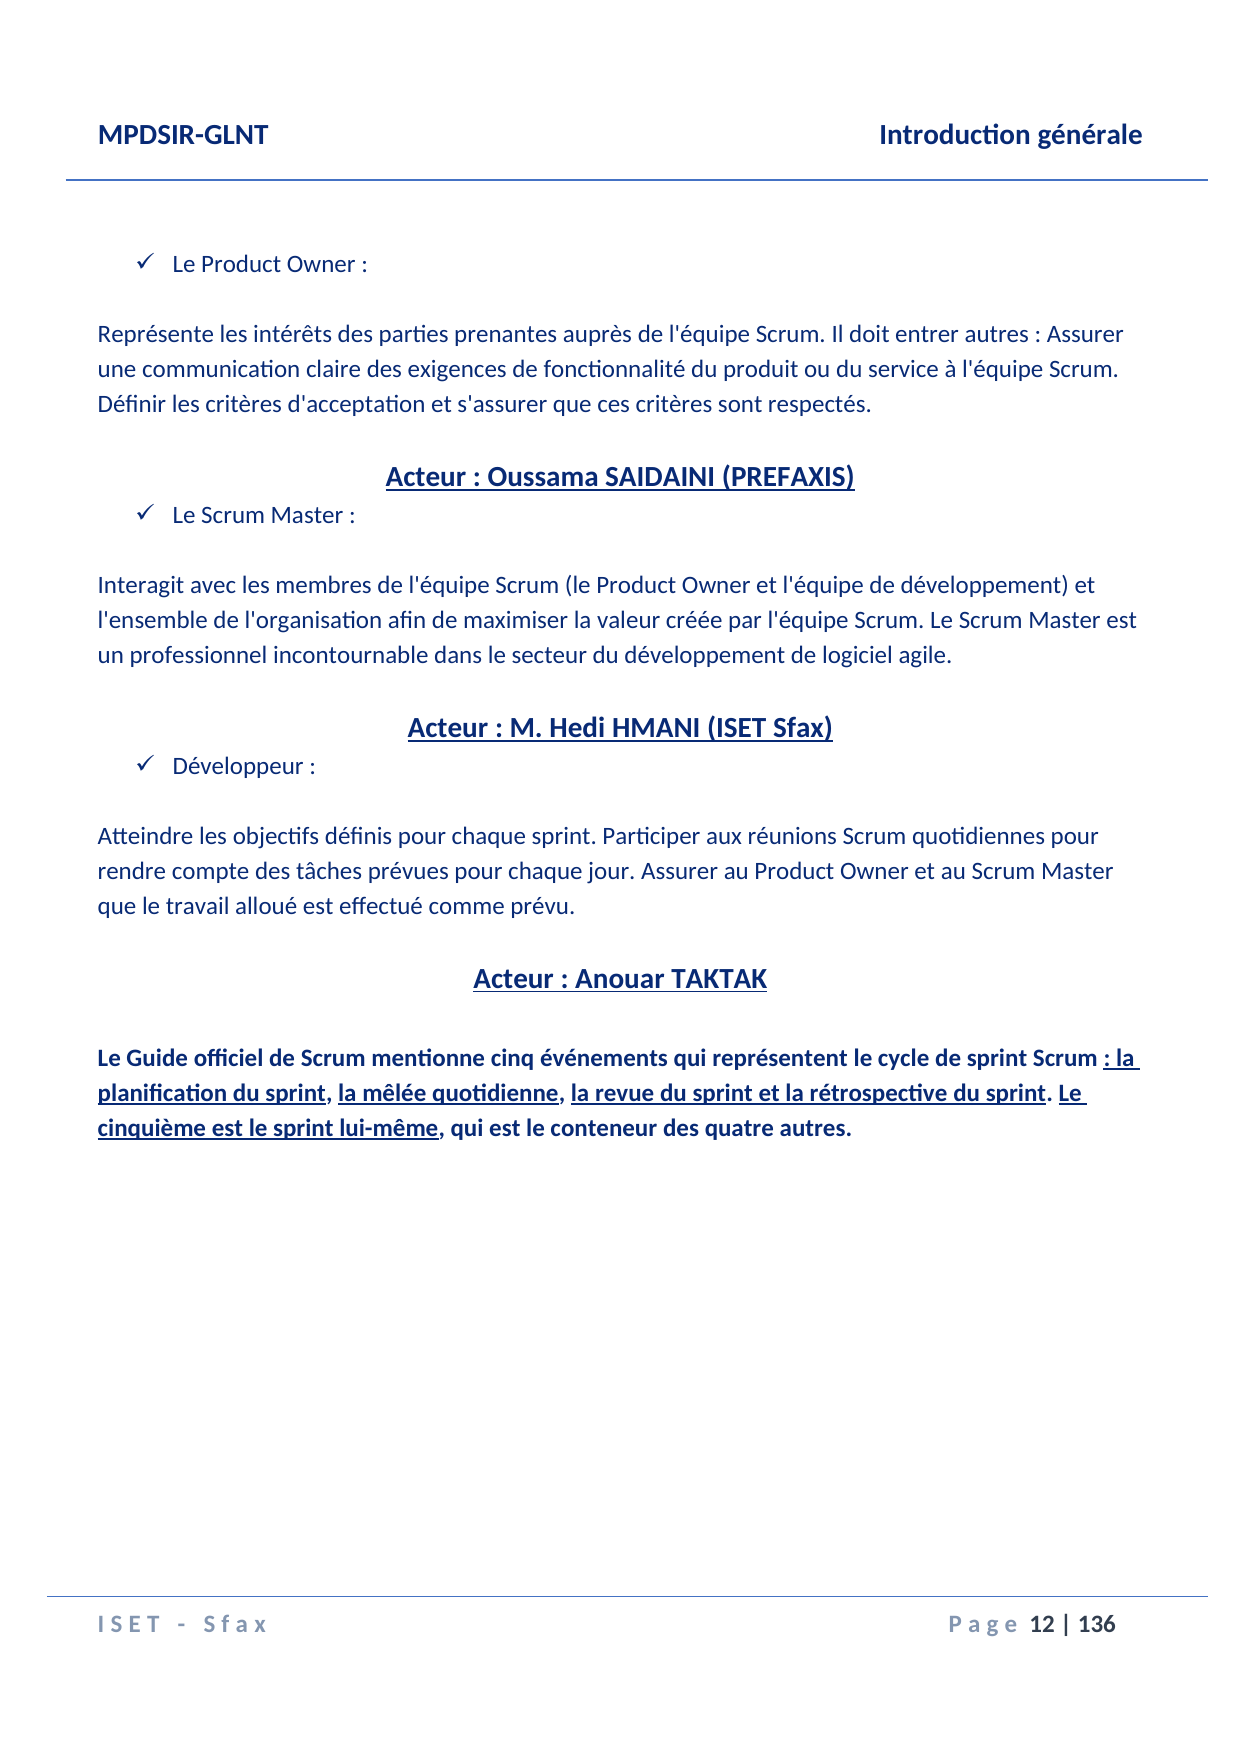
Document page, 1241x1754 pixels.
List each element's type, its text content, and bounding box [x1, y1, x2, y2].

text Interagit avec les membres de l'équipe Scrum (le Product Owner et l'équipe de développement) et l'ensemble de l'organisation afin de maximiser la valeur créée par l'équipe Scrum. Le Scrum Master est un professionnel incontournable dans le secteur du développement de logiciel agile. [97, 569, 1143, 670]
list Le Product Owner : [135, 248, 1143, 279]
text Le Guide officiel de Scrum mentionne cinq événements qui représentent le cycle de sprint Scrum : la planification du sprint, la mêlée quotidienne, la revue du sprint et la rétrospective du sprint. Le cinquième est le sprint lui-même, qui est le conteneur des quatre autres. [97, 1042, 1143, 1143]
list Développeur : [135, 750, 1143, 781]
text Acteur : M. Hedi HMANI (ISET Sfax) [97, 709, 1143, 745]
text Atteindre les objectifs définis pour chaque sprint. Participer aux réunions Scrum quotidiennes pour rendre compte des tâches prévues pour chaque jour. Assurer au Product Owner et au Scrum Master que le travail alloué est effectué comme prévu. [97, 820, 1143, 921]
text Acteur : Anouar TAKTAK [97, 960, 1143, 996]
text Acteur : Oussama SAIDAINI (PREFAXIS) [97, 458, 1143, 494]
list Le Scrum Master : [135, 499, 1143, 530]
text Représente les intérêts des parties prenantes auprès de l'équipe Scrum. Il doit entrer autres : Assurer une communication claire des exigences de fonctionnalité du produit ou du service à l'équipe Scrum. Définir les critères d'acceptation et s'assurer que ces critères sont respectés. [97, 318, 1143, 419]
